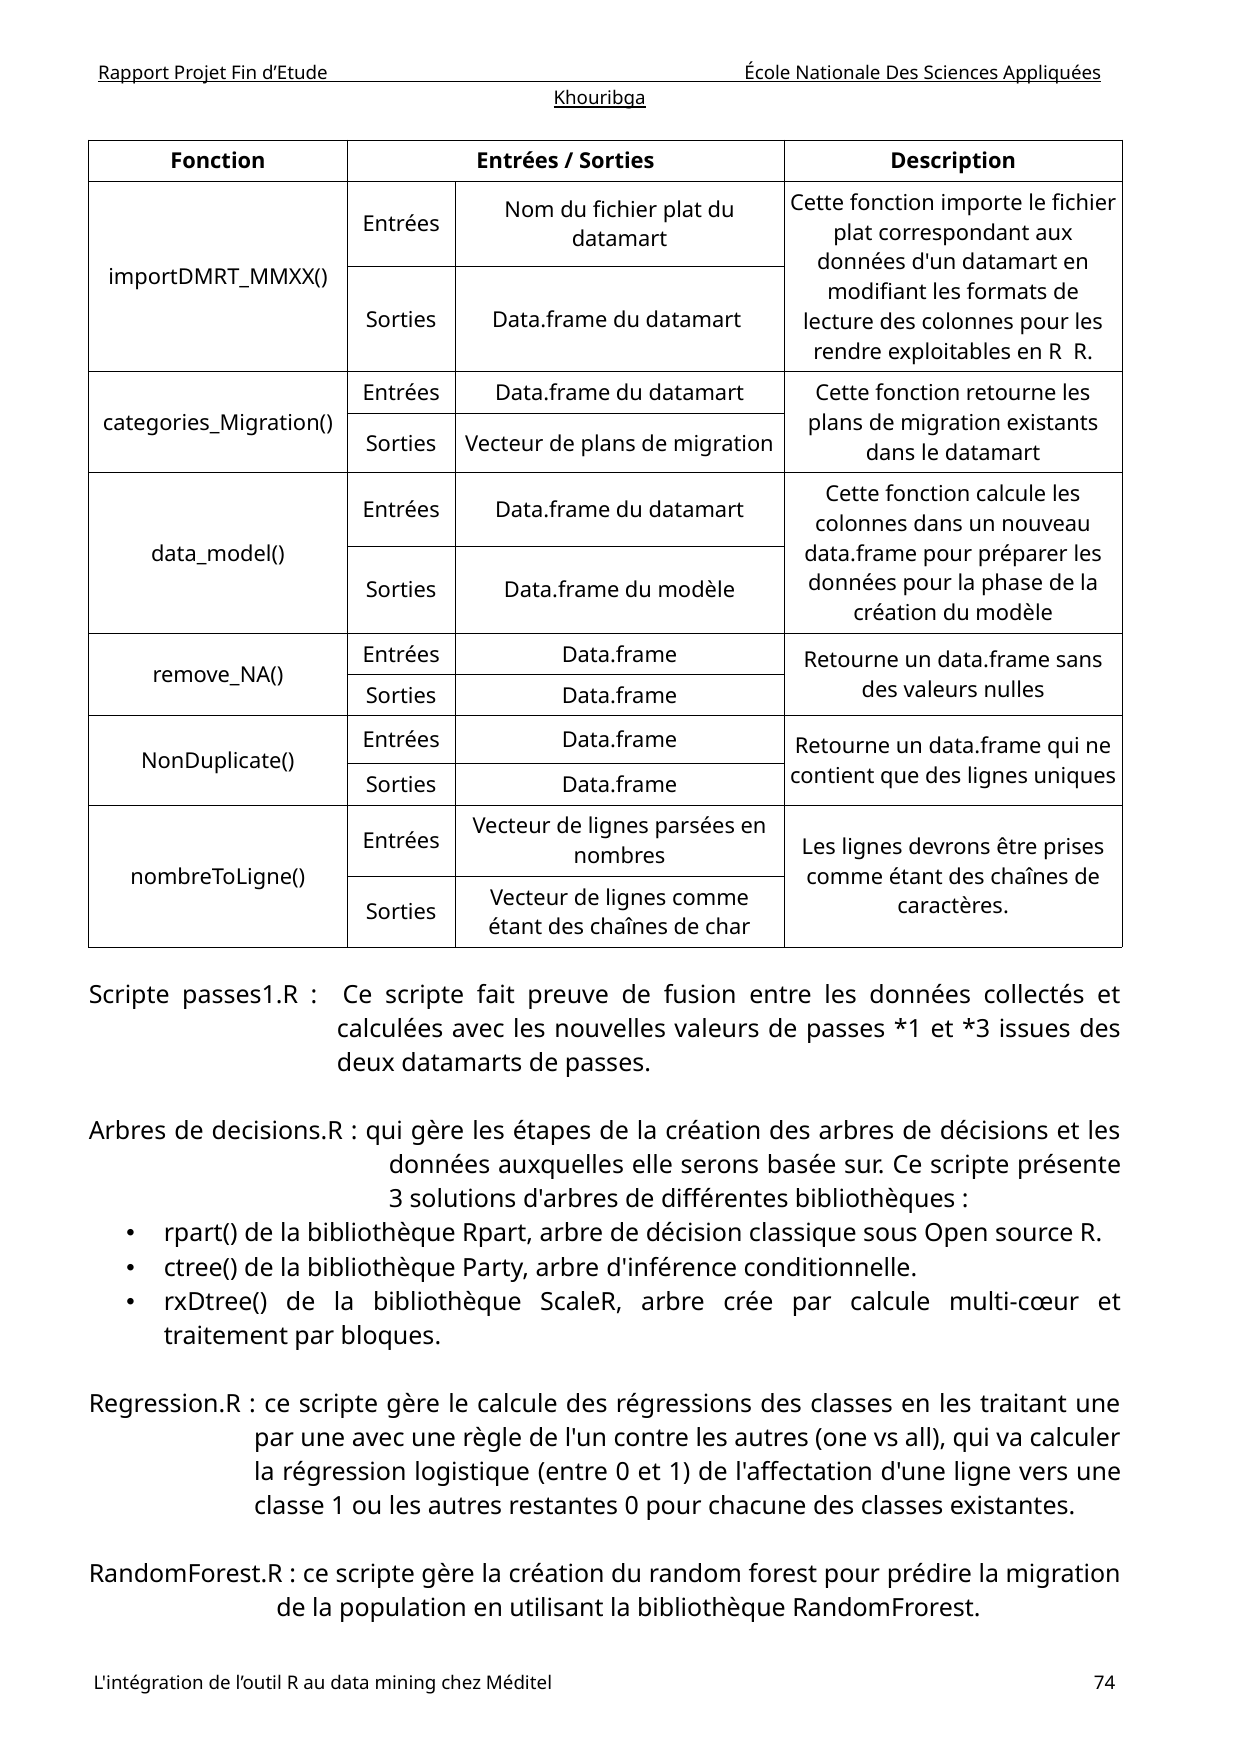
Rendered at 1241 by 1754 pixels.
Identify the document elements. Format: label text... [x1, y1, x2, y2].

table_cell Vecteur de lignes parsées en nombres [456, 806, 784, 876]
table_cell Les lignes devrons être prises comme étant des chaînes de caractères. [785, 806, 1122, 947]
table_cell Nom du fichier plat du datamart [456, 182, 784, 266]
list ctree() de la bibliothèque Party, arbre d'inférence conditionnelle. [126, 1249, 1122, 1283]
table_cell Data.frame du datamart [456, 267, 784, 371]
table_cell Retourne un data.frame sans des valeurs nulles [785, 634, 1122, 715]
table_cell Data.frame du datamart [456, 372, 784, 413]
table_cell Sorties [348, 414, 455, 472]
table_cell NonDuplicate() [89, 716, 347, 804]
table_cell remove_NA() [89, 634, 347, 715]
table_cell Data.frame [456, 764, 784, 804]
table_cell nombreToLigne() [89, 806, 347, 947]
table_cell Retourne un data.frame qui ne contient que des lignes uniques [785, 716, 1122, 804]
table_header Description [785, 141, 1122, 181]
table_cell Entrées [348, 634, 455, 674]
table_cell data_model() [89, 473, 347, 633]
table_cell importDMRT_MMXX() [89, 182, 347, 371]
table_cell Entrées [348, 372, 455, 413]
table_cell Sorties [348, 877, 455, 947]
table_cell categories_Migration() [89, 372, 347, 472]
table_cell Entrées [348, 806, 455, 876]
list rxDtree() de la bibliothèque ScaleR, arbre crée par calcule multi-cœur et traitement par bloques. [126, 1283, 1122, 1351]
table_header Fonction [89, 141, 347, 181]
table_cell Entrées [348, 473, 455, 546]
table_header Entrées / Sorties [348, 141, 784, 181]
table_cell Cette fonction retourne les plans de migration existants dans le datamart [785, 372, 1122, 472]
table_cell Entrées [348, 716, 455, 763]
table_cell Data.frame [456, 716, 784, 763]
table_cell Sorties [348, 675, 455, 715]
text RandomForest.R : ce scripte gère la création du random forest pour prédire la migration de la population en utilisant la bibliothèque RandomFrorest. [88, 1556, 1122, 1624]
table_cell Cette fonction importe le fichier plat correspondant aux données d'un datamart en modifiant les formats de lecture des colonnes pour les rendre exploitables en R R. [785, 182, 1122, 371]
text Regression.R : ce scripte gère le calcule des régressions des classes en les traitant une par une avec une règle de l'un contre les autres (one vs all), qui va calculer la régression logistique (entre 0 et 1) de l'affectation d'une ligne vers une classe 1 ou les autres restantes 0 pour chacune des classes existantes. [88, 1385, 1122, 1522]
text Scripte passes1.R : Ce scripte fait preuve de fusion entre les données collectés et calculées avec les nouvelles valeurs de passes *1 et *3 issues des deux datamarts de passes. [88, 977, 1122, 1079]
table_cell Data.frame du datamart [456, 473, 784, 546]
table_cell Sorties [348, 764, 455, 804]
table_cell Data.frame [456, 675, 784, 715]
text Arbres de decisions.R : qui gère les étapes de la création des arbres de décisions et les données auxquelles elle serons basée sur. Ce scripte présente 3 solutions d'arbres de différentes bibliothèques : [88, 1113, 1122, 1215]
list rpart() de la bibliothèque Rpart, arbre de décision classique sous Open source R. [126, 1215, 1122, 1249]
table_cell Vecteur de lignes comme étant des chaînes de char [456, 877, 784, 947]
table_cell Sorties [348, 267, 455, 371]
table_cell Cette fonction calcule les colonnes dans un nouveau data.frame pour préparer les données pour la phase de la création du modèle [785, 473, 1122, 633]
table_cell Entrées [348, 182, 455, 266]
table_cell Data.frame [456, 634, 784, 674]
table_cell Vecteur de plans de migration [456, 414, 784, 472]
table_cell Sorties [348, 547, 455, 633]
table_cell Data.frame du modèle [456, 547, 784, 633]
